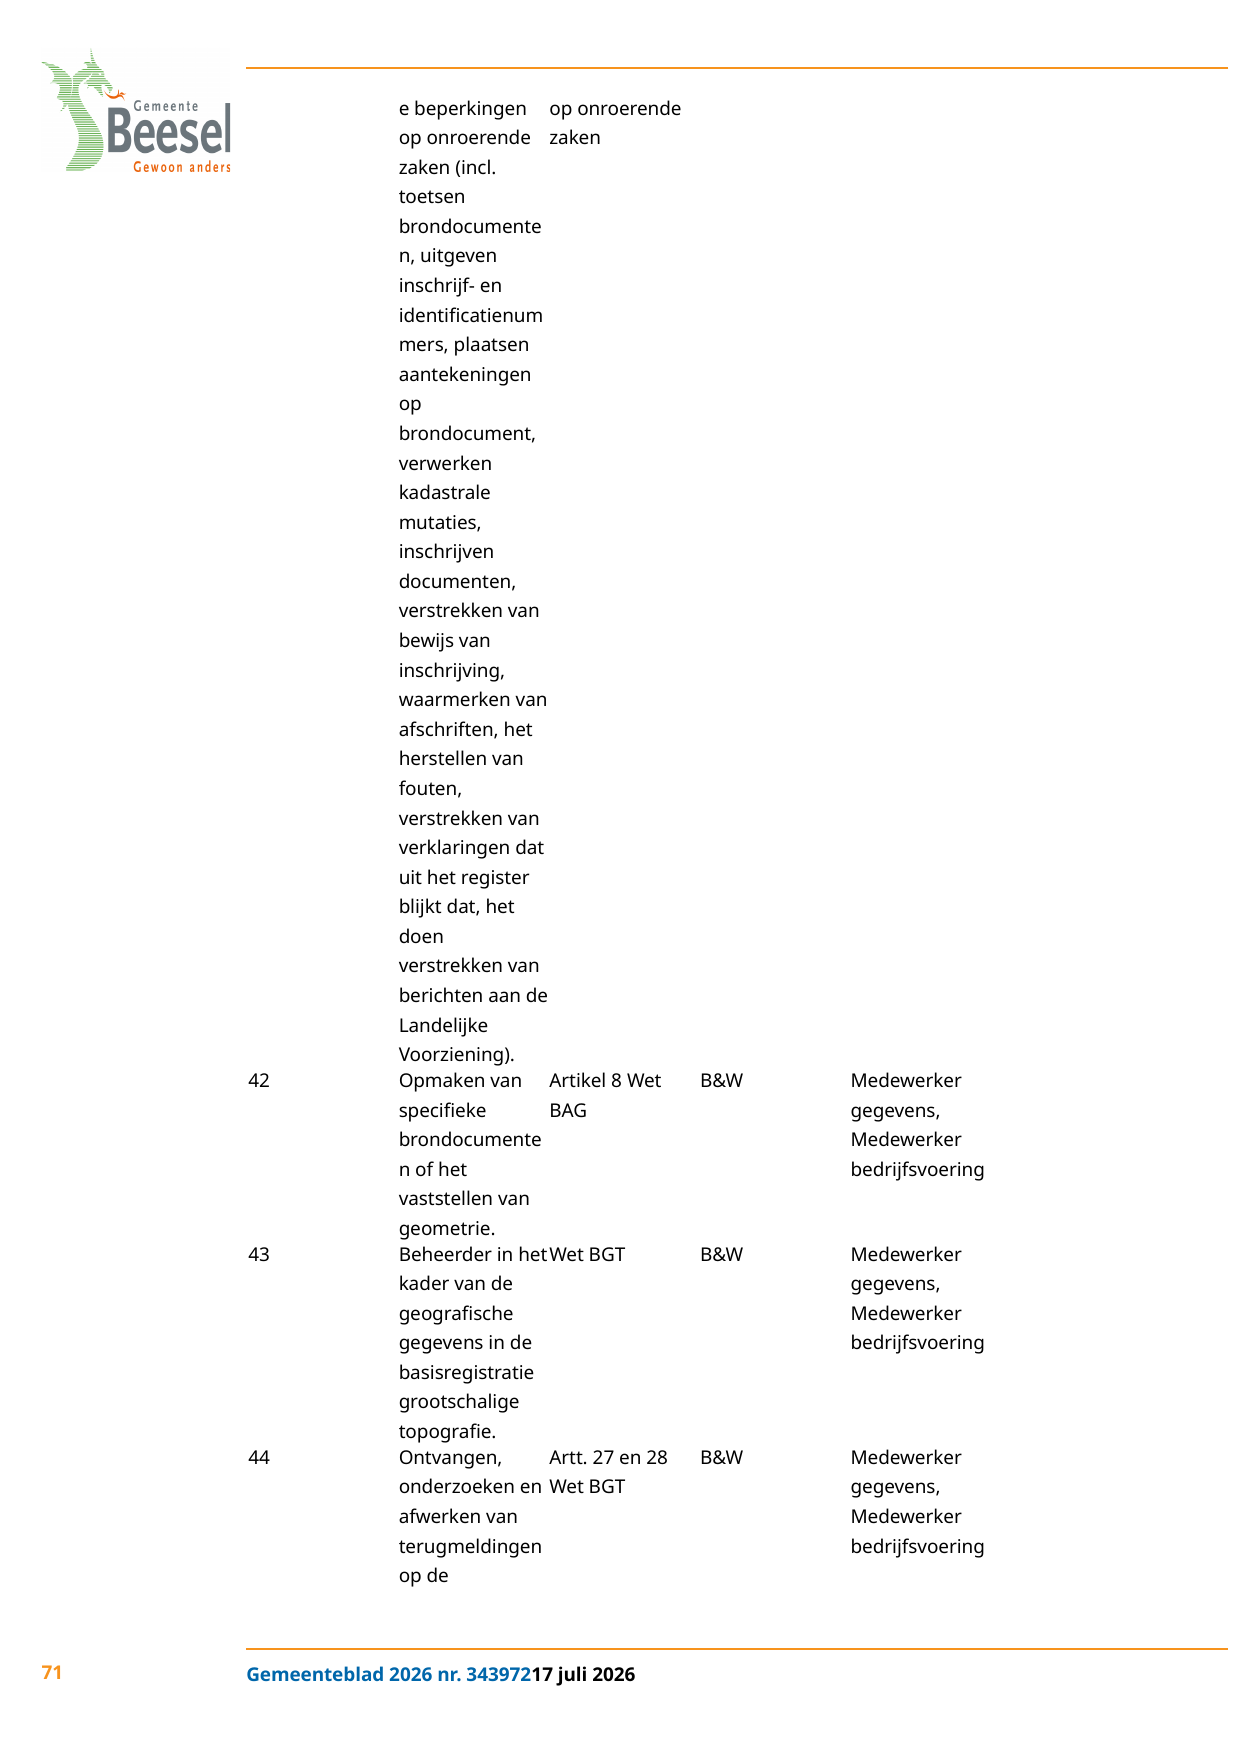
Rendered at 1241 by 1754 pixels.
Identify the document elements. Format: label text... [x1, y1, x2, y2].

table_cell [1001, 95, 1152, 1067]
table_cell 42 [248, 1067, 398, 1241]
table_cell B&W [700, 1444, 850, 1588]
table_cell [1001, 1241, 1152, 1444]
table_cell 43 [248, 1241, 398, 1444]
table_cell [700, 95, 850, 1067]
table_cell e beperkingen op onroerende zaken (incl. toetsen brondocumenten, uitgeven inschrijf- en identificatienummers, plaatsen aantekeningen op brondocument, verwerken kadastrale mutaties, inschrijven documenten, verstrekken van bewijs van inschrijving, waarmerken van afschriften, het herstellen van fouten, verstrekken van verklaringen dat uit het register blijkt dat, het doen verstrekken van berichten aan de Landelijke Voorziening). [399, 95, 549, 1067]
table_cell Artikel 8 Wet BAG [549, 1067, 700, 1241]
table_cell B&W [700, 1067, 850, 1241]
table_cell 44 [248, 1444, 398, 1588]
table_cell Medewerker gegevens, Medewerker bedrijfsvoering [850, 1241, 1001, 1444]
picture [41, 47, 231, 172]
table_cell [1001, 1444, 1152, 1588]
table_cell Medewerker gegevens, Medewerker bedrijfsvoering [850, 1444, 1001, 1588]
table_cell op onroerende zaken [549, 95, 700, 1067]
table_cell B&W [700, 1241, 850, 1444]
table_cell [1001, 1067, 1152, 1241]
table_cell Wet BGT [549, 1241, 700, 1444]
table_cell Medewerker gegevens, Medewerker bedrijfsvoering [850, 1067, 1001, 1241]
table_cell [248, 95, 398, 1067]
table_cell Ontvangen, onderzoeken en afwerken van terugmeldingen op de [399, 1444, 549, 1588]
table_cell Opmaken van specifieke brondocumenten of het vaststellen van geometrie. [399, 1067, 549, 1241]
table_cell Artt. 27 en 28 Wet BGT [549, 1444, 700, 1588]
table_cell [850, 95, 1001, 1067]
table_cell Beheerder in het kader van de geografische gegevens in de basisregistratie grootschalige topografie. [399, 1241, 549, 1444]
